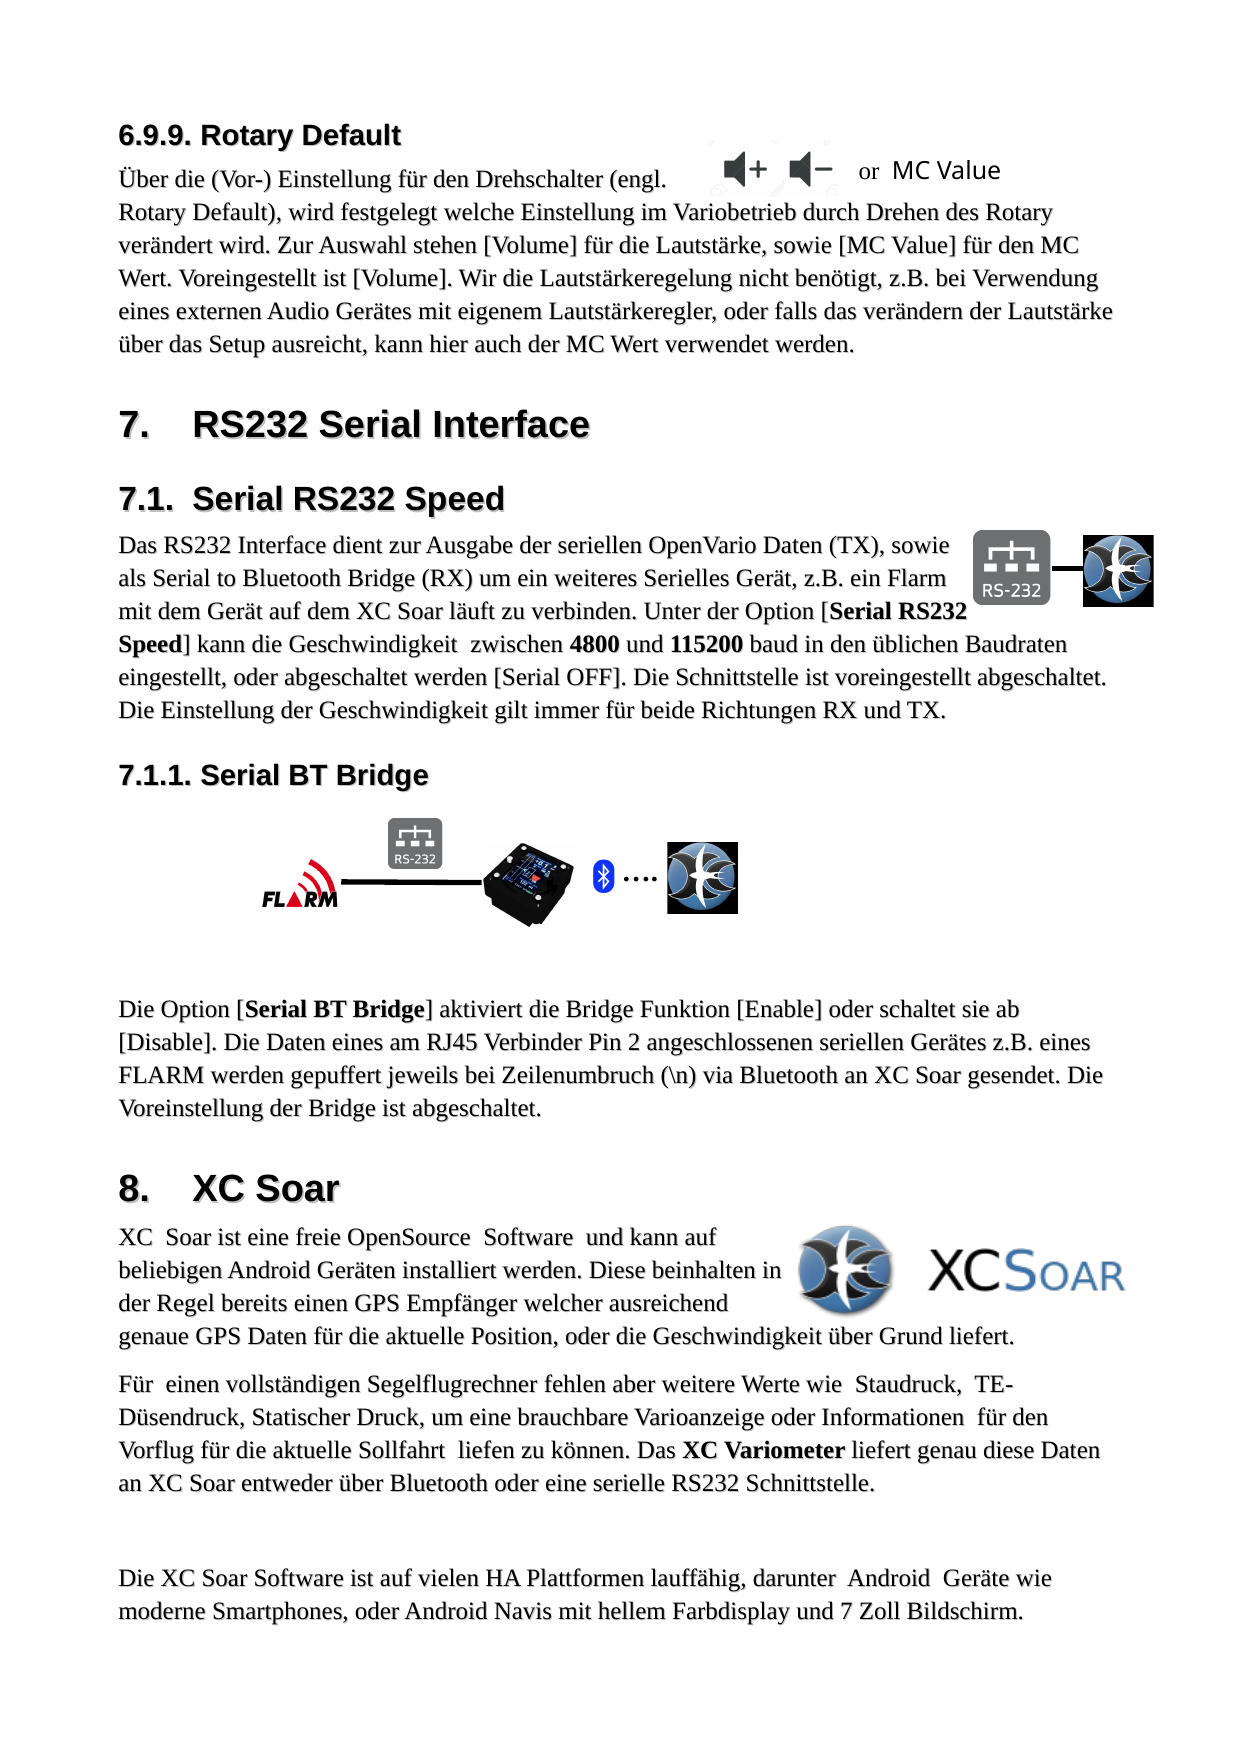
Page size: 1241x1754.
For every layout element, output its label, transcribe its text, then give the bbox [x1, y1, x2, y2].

subtitle Serial BT Bridge [118, 757, 1122, 791]
picture [702, 140, 840, 197]
subtitle Rotary Default [118, 118, 1122, 152]
picture [386, 818, 444, 869]
text Das RS232 Interface dient zur Ausgabe der seriellen OpenVario Daten (TX), sowie als Serial to Bluetooth Bridge (RX) um ein weiteres Serielles Gerät, z.B. ein Flarm mit dem Gerät auf dem XC Soar läuft zu verbinden. Unter der Option [Serial RS232 Speed] kann die Geschwindigkeit zwischen 4800 und 115200 baud in den üblichen Baudraten eingestellt, oder abgeschaltet werden [Serial OFF]. Die Schnittstelle ist voreingestellt abgeschaltet. Die Einstellung der Geschwindigkeit gilt immer für beide Richtungen RX und TX. [118, 530, 1122, 724]
picture [796, 1224, 1130, 1319]
subtitle Serial RS232 Speed [118, 479, 1122, 518]
text Für einen vollständigen Segelflugrechner fehlen aber weitere Werte wie Staudruck, TE-Düsendruck, Statischer Druck, um eine brauchbare Varioanzeige oder Informationen für den Vorflug für die aktuelle Sollfahrt liefen zu können. Das XC Variometer liefert genau diese Daten an XC Soar entweder über Bluetooth oder eine serielle RS232 Schnittstelle. [118, 1369, 1122, 1496]
picture [970, 530, 1053, 605]
picture [481, 843, 583, 928]
text XC Soar ist eine freie OpenSource Software und kann auf beliebigen Android Geräten installiert werden. Diese beinhalten in der Regel bereits einen GPS Empfänger welcher ausreichend genaue GPS Daten für die aktuelle Position, oder die Geschwindigkeit über Grund liefert. [118, 1222, 1122, 1350]
picture [259, 855, 340, 910]
text Die XC Soar Software ist auf vielen HA Plattformen lauffähig, darunter Android Geräte wie moderne Smartphones, oder Android Navis mit hellem Farbdisplay und 7 Zoll Bildschirm. [118, 1563, 1122, 1625]
picture [667, 842, 738, 914]
picture [592, 858, 617, 894]
text Über die (Vor-) Einstellung für den Drehschalter (engl. Rotary Default), wird festgelegt welche Einstellung im Variobetrieb durch Drehen des Rotary verändert wird. Zur Auswahl stehen [Volume] für die Lautstärke, sowie [MC Value] für den MC Wert. Voreingestellt ist [Volume]. Wir die Lautstärkeregelung nicht benötigt, z.B. bei Verwendung eines externen Audio Gerätes mit eigenem Lautstärkeregler, oder falls das verändern der Lautstärke über das Setup ausreicht, kann hier auch der MC Wert verwendet werden. [118, 164, 1122, 358]
subtitle XC Soar [118, 1166, 1122, 1209]
subtitle RS232 Serial Interface [118, 402, 1122, 446]
text Die Option [Serial BT Bridge] aktiviert die Bridge Funktion [Enable] oder schaltet sie ab [Disable]. Die Daten eines am RJ45 Verbinder Pin 2 angeschlossenen seriellen Gerätes z.B. eines FLARM werden gepuffert jeweils bei Zeilenumbruch (\n) via Bluetooth an XC Soar gesendet. Die Voreinstellung der Bridge ist abgeschaltet. [118, 994, 1122, 1122]
picture [1083, 535, 1154, 607]
